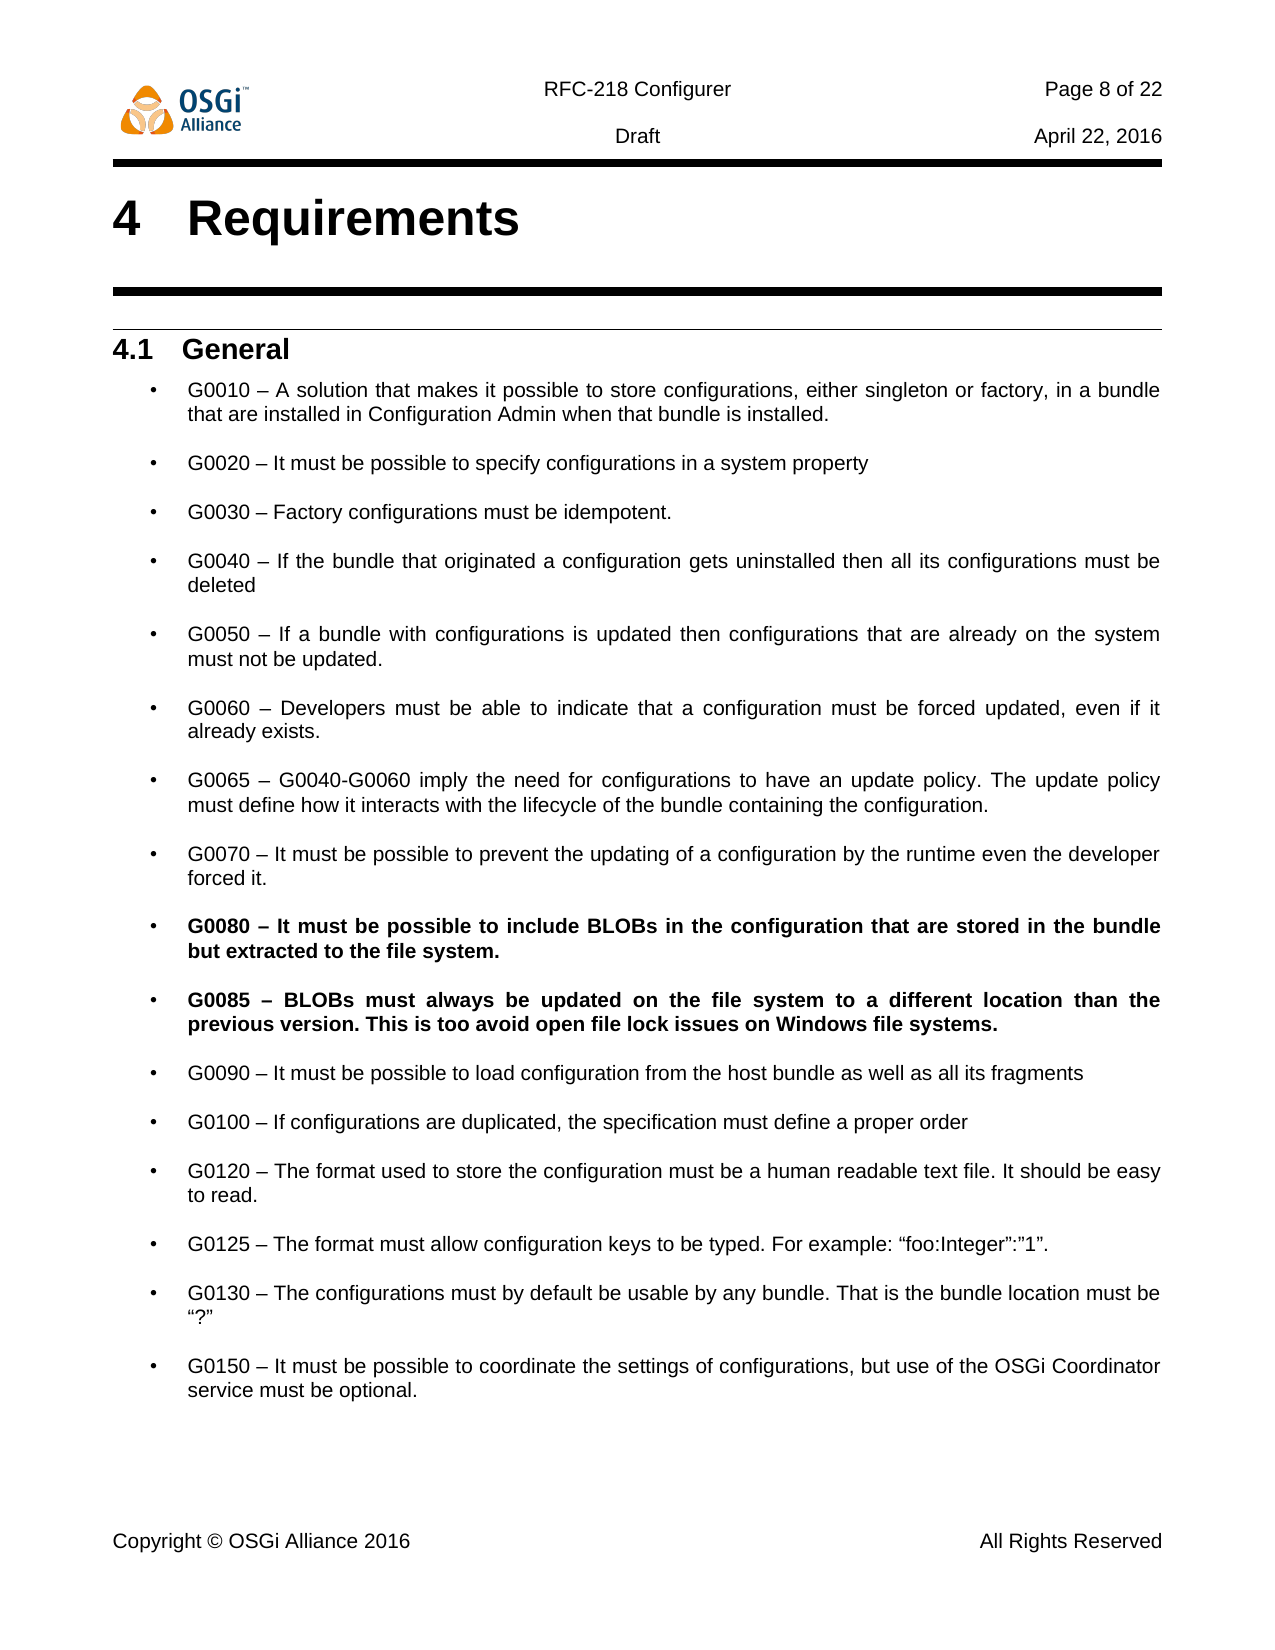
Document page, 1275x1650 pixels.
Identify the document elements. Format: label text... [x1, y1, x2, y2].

list G0120 – The format used to store the configuration must be a human readable text file. It should be easy to read. [150, 1158, 1162, 1207]
list G0090 – It must be possible to load configuration from the host bundle as well as all its fragments [150, 1060, 1162, 1084]
list G0150 – It must be possible to coordinate the settings of configurations, but use of the OSGi Coordinator service must be optional. [150, 1354, 1162, 1402]
picture [113, 78, 257, 142]
list G0080 – It must be possible to include BLOBs in the configuration that are stored in the bundle but extracted to the file system. [150, 914, 1162, 962]
subtitle General [112, 330, 1162, 366]
list G0050 – If a bundle with configurations is updated then configurations that are already on the system must not be updated. [150, 622, 1162, 670]
subtitle Requirements [112, 160, 1162, 296]
list G0125 – The format must allow configuration keys to be typed. For example: “foo:Integer”:”1”. [150, 1232, 1162, 1256]
list G0065 – G0040-G0060 imply the need for configurations to have an update policy. The update policy must define how it interacts with the lifecycle of the bundle containing the configuration. [150, 768, 1162, 816]
list G0100 – If configurations are duplicated, the specification must define a proper order [150, 1109, 1162, 1133]
list G0085 – BLOBs must always be updated on the file system to a different location than the previous version. This is too avoid open file lock issues on Windows file systems. [150, 987, 1162, 1035]
list G0060 – Developers must be able to indicate that a configuration must be forced updated, even if it already exists. [150, 695, 1162, 743]
list G0020 – It must be possible to specify configurations in a system property [150, 451, 1162, 475]
list G0030 – Factory configurations must be idempotent. [150, 500, 1162, 524]
list G0130 – The configurations must by default be usable by any bundle. That is the bundle location must be “?” [150, 1281, 1162, 1329]
list G0040 – If the bundle that originated a configuration gets uninstalled then all its configurations must be deleted [150, 549, 1162, 597]
list G0070 – It must be possible to prevent the updating of a configuration by the runtime even the developer forced it. [150, 841, 1162, 889]
list G0010 – A solution that makes it possible to store configurations, either singleton or factory, in a bundle that are installed in Configuration Admin when that bundle is installed. [150, 378, 1162, 426]
